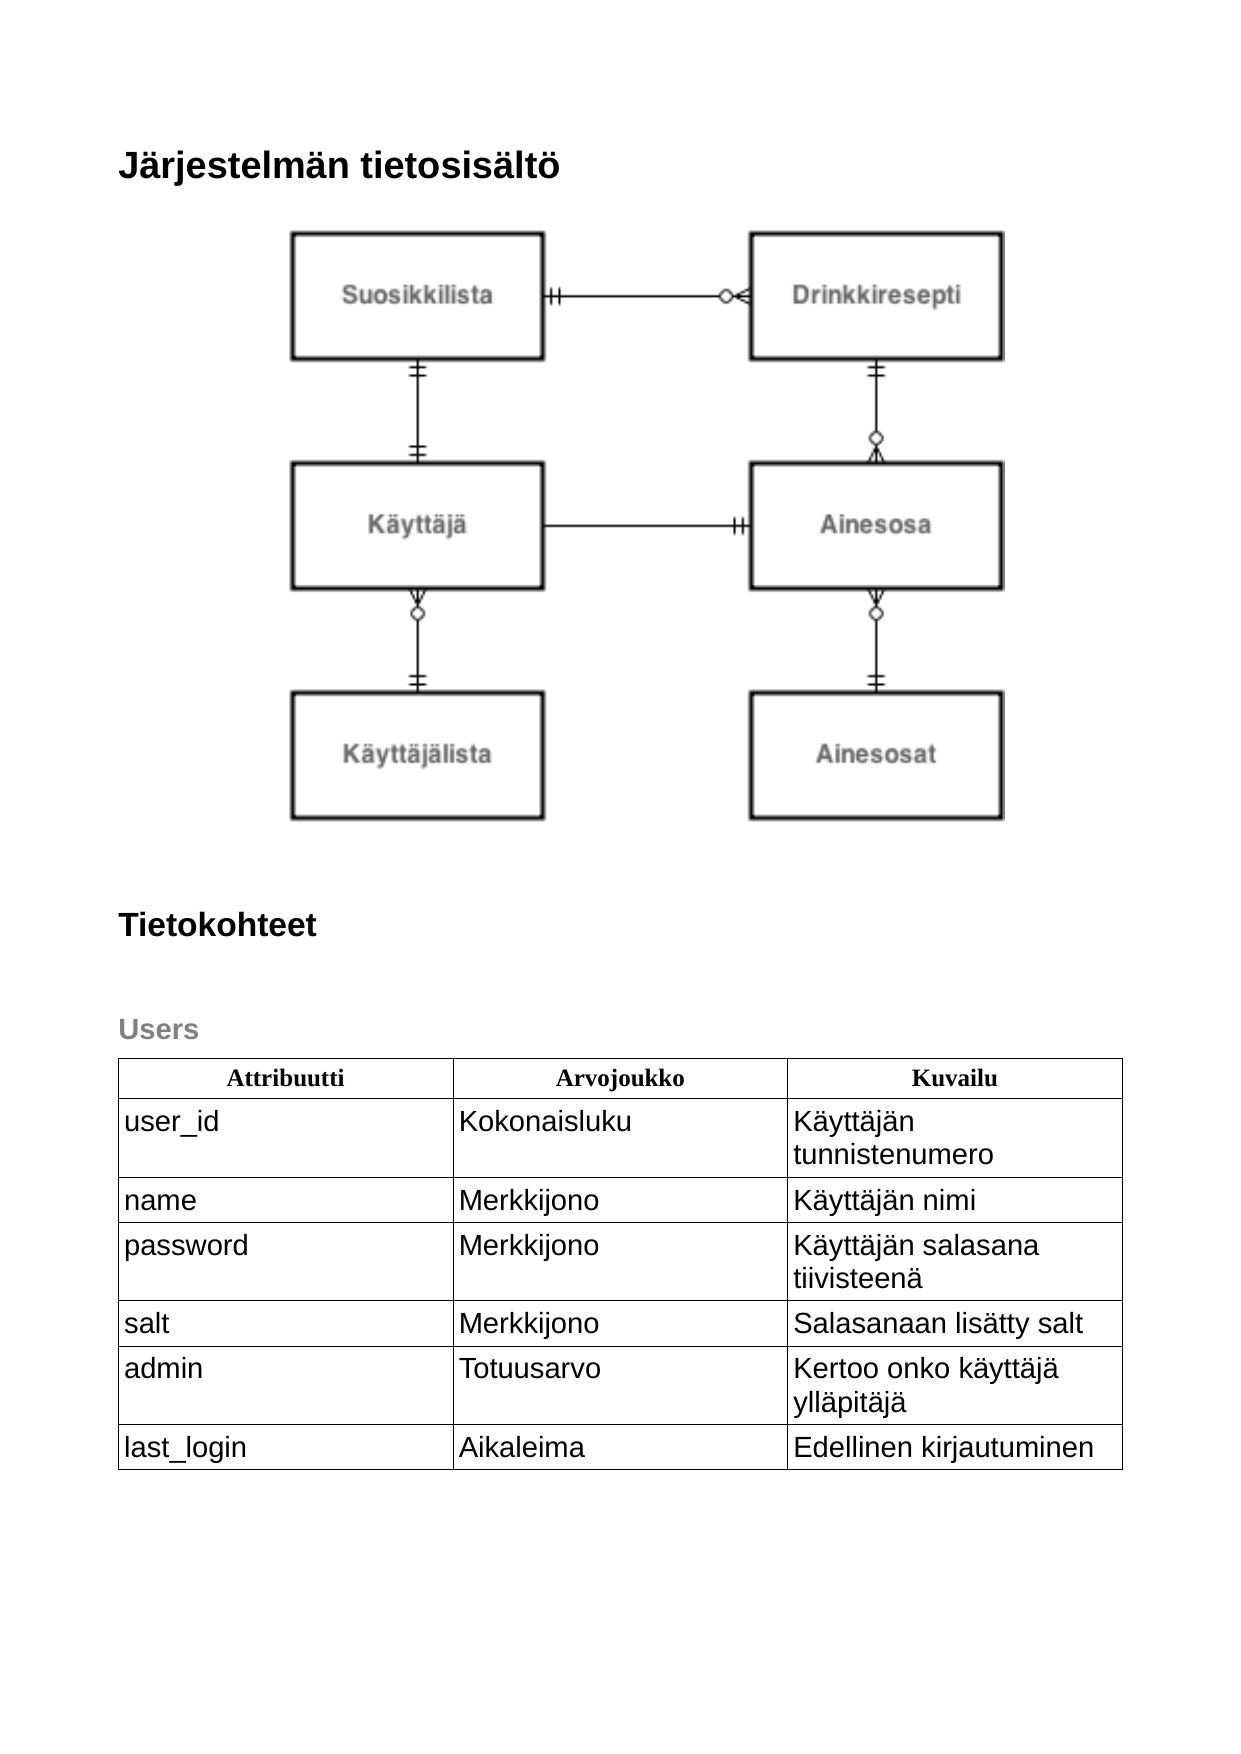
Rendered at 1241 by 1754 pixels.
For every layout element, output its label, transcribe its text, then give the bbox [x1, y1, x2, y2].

picture [288, 230, 1005, 828]
table_cell Merkkijono [454, 1223, 787, 1300]
table_cell salt [119, 1301, 453, 1346]
table_cell Käyttäjän salasana tiivisteenä [788, 1223, 1122, 1300]
table_cell Salasanaan lisätty salt [788, 1301, 1122, 1346]
table_cell Merkkijono [454, 1301, 787, 1346]
table_cell Edellinen kirjautuminen [788, 1425, 1122, 1469]
table_cell user_id [119, 1099, 453, 1177]
table_header Attribuutti [119, 1059, 453, 1098]
table_cell name [119, 1178, 453, 1222]
table_cell password [119, 1223, 453, 1300]
table_cell Kertoo onko käyttäjä ylläpitäjä [788, 1347, 1122, 1424]
subtitle Tietokohteet [118, 905, 1122, 943]
table_cell Kokonaisluku [454, 1099, 787, 1177]
subtitle Users [118, 1012, 1122, 1045]
table_cell Merkkijono [454, 1178, 787, 1222]
table_cell Käyttäjän nimi [788, 1178, 1122, 1222]
subtitle Järjestelmän tietosisältö [118, 143, 1122, 187]
table_cell last_login [119, 1425, 453, 1469]
table_cell Aikaleima [454, 1425, 787, 1469]
table_header Kuvailu [788, 1059, 1122, 1098]
table_cell admin [119, 1347, 453, 1424]
table_cell Totuusarvo [454, 1347, 787, 1424]
table_cell Käyttäjän tunnistenumero [788, 1099, 1122, 1177]
table_header Arvojoukko [454, 1059, 787, 1098]
